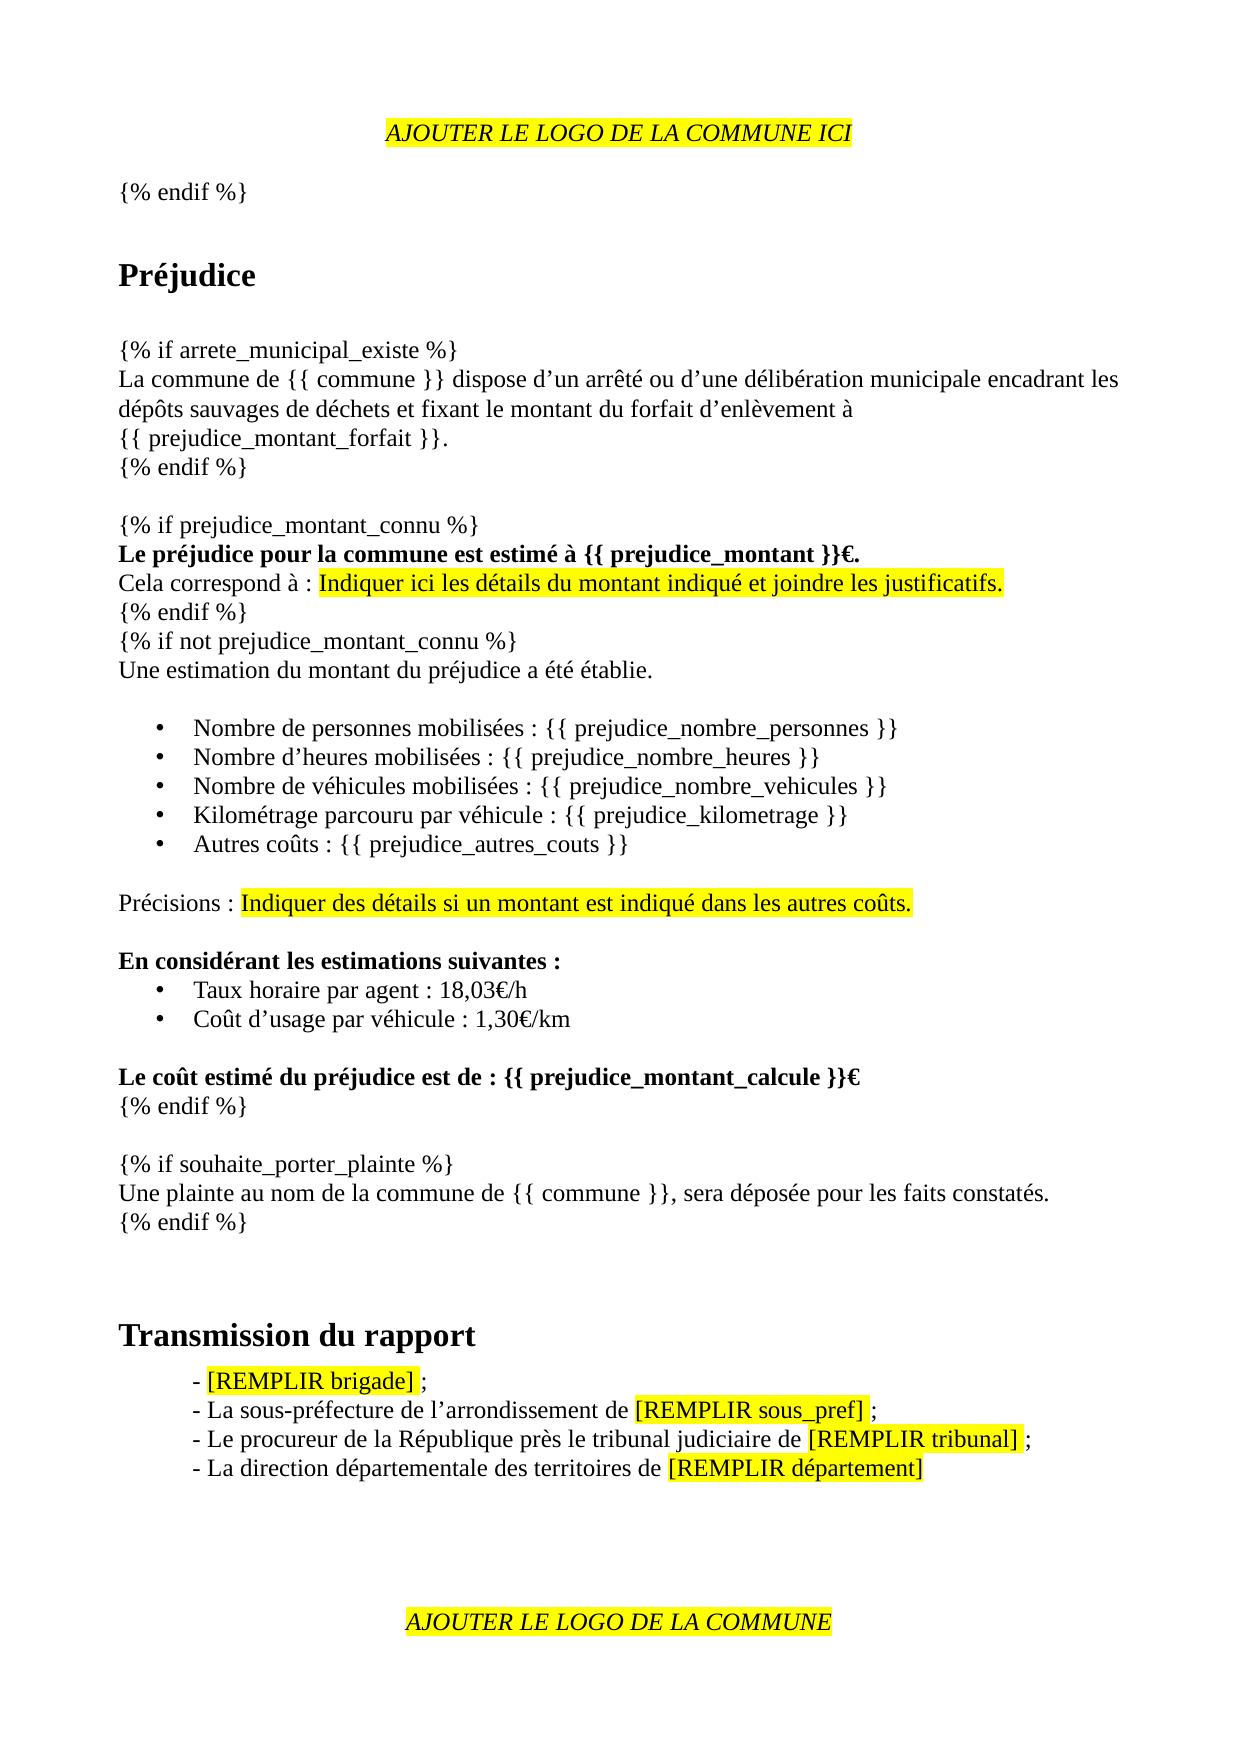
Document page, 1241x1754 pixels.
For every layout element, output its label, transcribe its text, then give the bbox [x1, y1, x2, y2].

text {% endif %} [118, 452, 1122, 481]
text {% endif %} [118, 176, 1122, 205]
text {% if prejudice_montant_connu %} [118, 510, 1122, 539]
text Le préjudice pour la commune est estimé à {{ prejudice_montant }}€. [118, 539, 1122, 568]
text Cela correspond à : Indiquer ici les détails du montant indiqué et joindre les justificatifs. [118, 568, 1122, 597]
text {% if souhaite_porter_plainte %} [118, 1149, 1122, 1178]
text {% endif %} [118, 597, 1122, 626]
text {% endif %} [118, 1091, 1122, 1120]
list Taux horaire par agent : 18,03€/h [156, 975, 1122, 1004]
text {% if not prejudice_montant_connu %} [118, 626, 1122, 655]
text Le coût estimé du préjudice est de : {{ prejudice_montant_calcule }}€ [118, 1062, 1122, 1091]
text Précisions : Indiquer des détails si un montant est indiqué dans les autres coûts. [118, 887, 1122, 917]
subtitle Préjudice [118, 255, 1122, 294]
list Nombre de véhicules mobilisées : {{ prejudice_nombre_vehicules }} [156, 771, 1122, 800]
text En considérant les estimations suivantes : [118, 946, 1122, 975]
text - La direction départementale des territoires de [REMPLIR département] [192, 1453, 1122, 1482]
list Nombre de personnes mobilisées : {{ prejudice_nombre_personnes }} [156, 713, 1122, 742]
list Coût d’usage par véhicule : 1,30€/km [156, 1004, 1122, 1033]
text - [REMPLIR brigade] ; [192, 1366, 1122, 1395]
text - Le procureur de la République près le tribunal judiciaire de [REMPLIR tribunal] ; [192, 1424, 1122, 1453]
text La commune de {{ commune }} dispose d’un arrêté ou d’une délibération municipale encadrant les dépôts sauvages de déchets et fixant le montant du forfait d’enlèvement à {{ prejudice_montant_forfait }}. [118, 364, 1122, 452]
text - La sous-préfecture de l’arrondissement de [REMPLIR sous_pref] ; [192, 1395, 1122, 1424]
text {% if arrete_municipal_existe %} [118, 335, 1122, 364]
text {% endif %} [118, 1207, 1122, 1236]
text Une plainte au nom de la commune de {{ commune }}, sera déposée pour les faits constatés. [118, 1178, 1122, 1207]
list Nombre d’heures mobilisées : {{ prejudice_nombre_heures }} [156, 742, 1122, 771]
list Kilométrage parcouru par véhicule : {{ prejudice_kilometrage }} [156, 800, 1122, 829]
list Autres coûts : {{ prejudice_autres_couts }} [156, 829, 1122, 858]
text Une estimation du montant du préjudice a été établie. [118, 655, 1122, 684]
subtitle Transmission du rapport [118, 1315, 1122, 1354]
